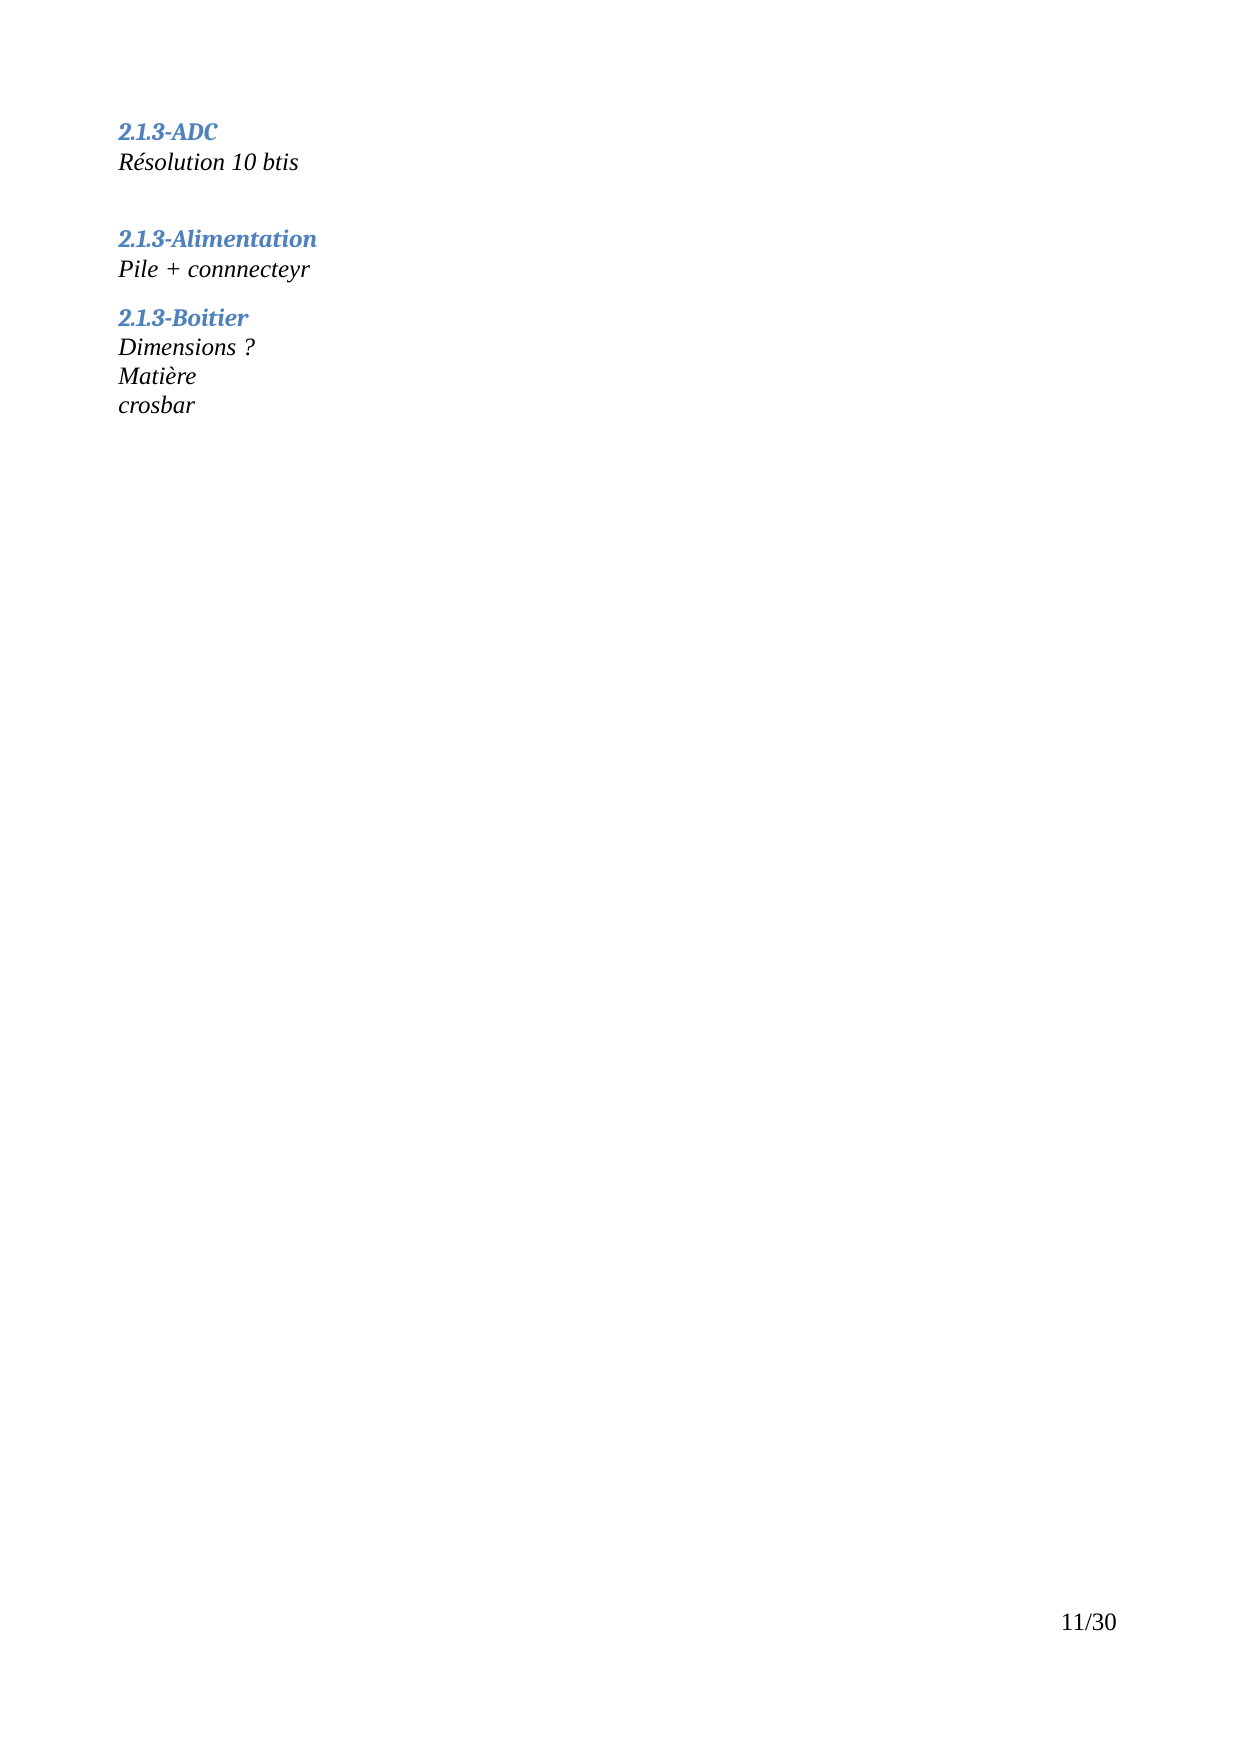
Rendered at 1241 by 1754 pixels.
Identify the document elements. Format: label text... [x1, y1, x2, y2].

subtitle 2.1.3-ADC [118, 118, 1122, 147]
text crosbar [118, 390, 1122, 418]
text Dimensions ? [118, 332, 1122, 361]
text Pile + connnecteyr [118, 254, 1122, 283]
text Matière [118, 361, 1122, 390]
subtitle 2.1.3-Alimentation [118, 225, 1122, 254]
text Résolution 10 btis [118, 147, 1122, 176]
subtitle 2.1.3-Boitier [118, 303, 1122, 332]
